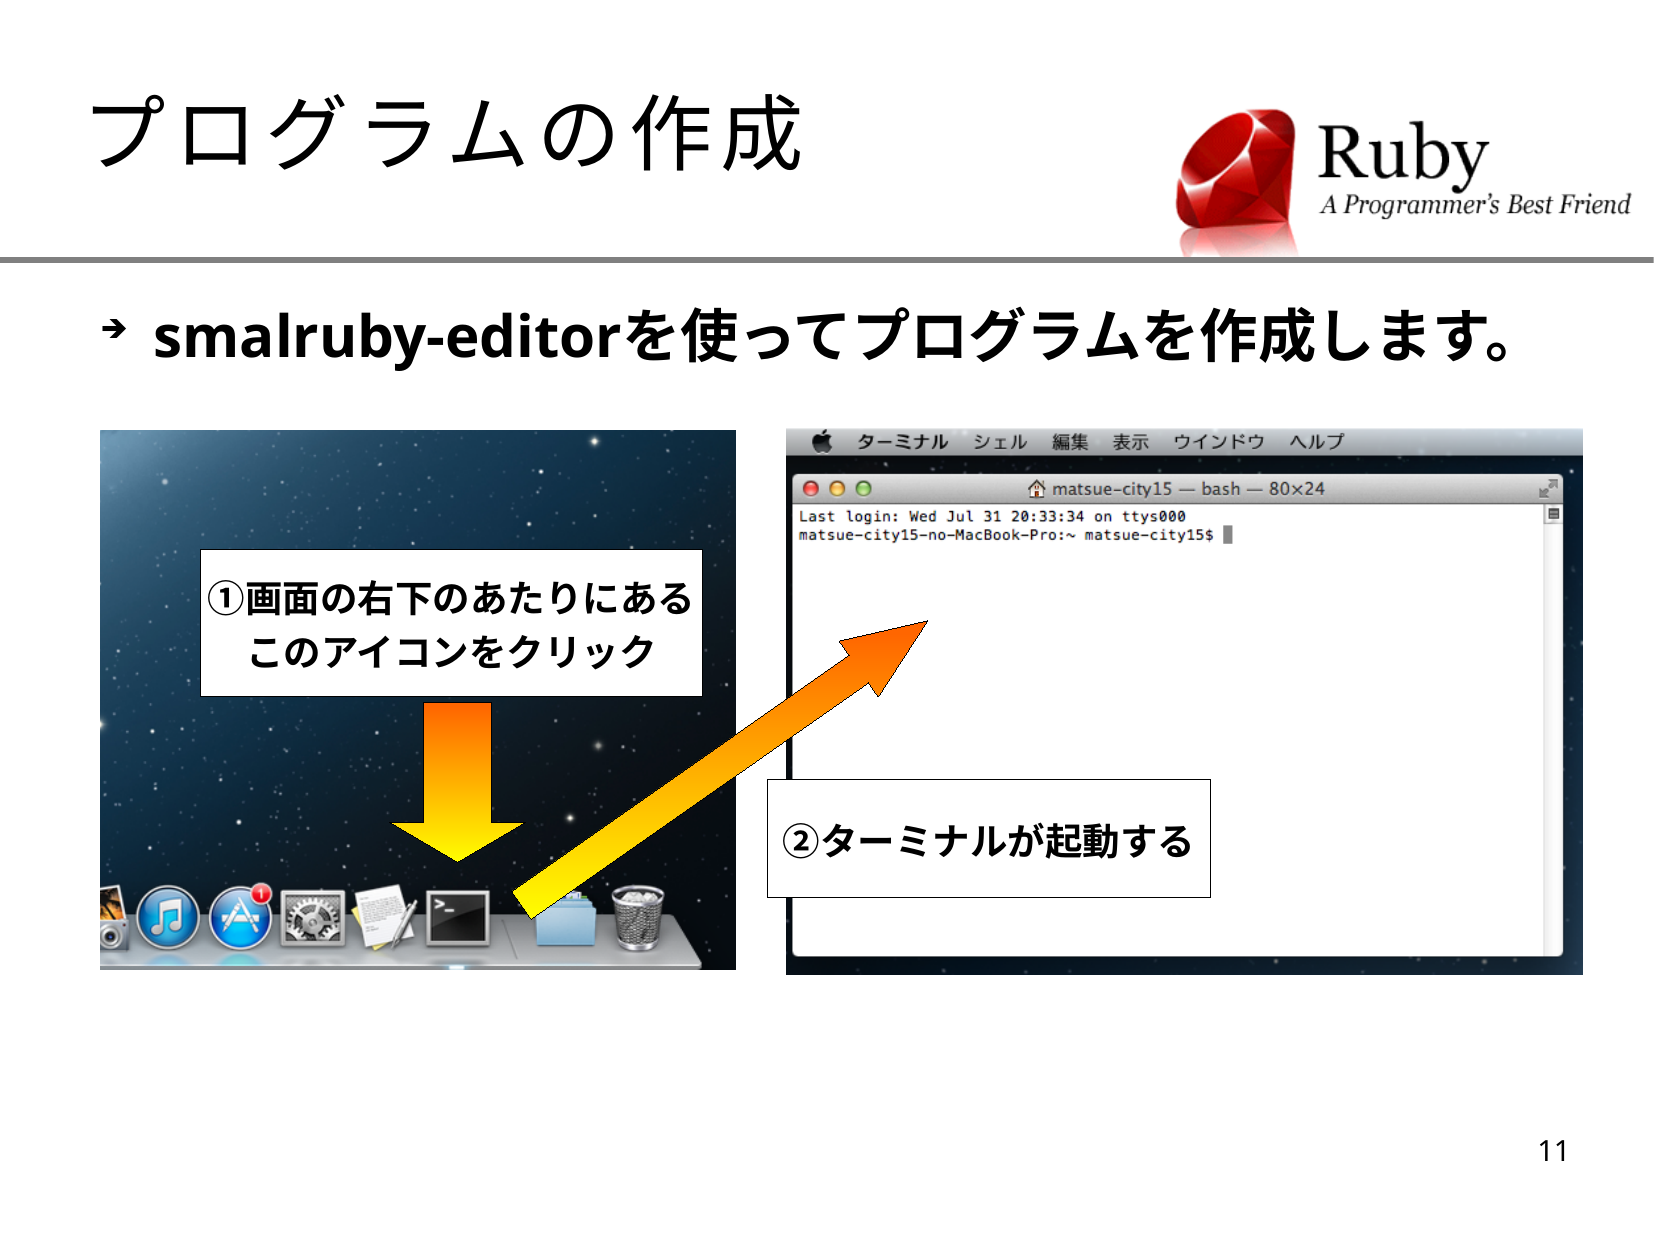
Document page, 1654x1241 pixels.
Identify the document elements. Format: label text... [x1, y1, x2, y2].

list smalruby-editorを使ってプログラムを作成します。 [82, 290, 1571, 1109]
picture [1571, 428, 1583, 975]
title プログラムの作成 [82, 49, 1152, 207]
text_box [389, 702, 526, 863]
text_box [511, 620, 928, 920]
text_box ②ターミナルが起動する [767, 779, 1211, 898]
picture [1160, 82, 1654, 257]
picture [100, 430, 736, 970]
text_box ①画面の右下のあたりにある このアイコンをクリック [200, 549, 703, 697]
